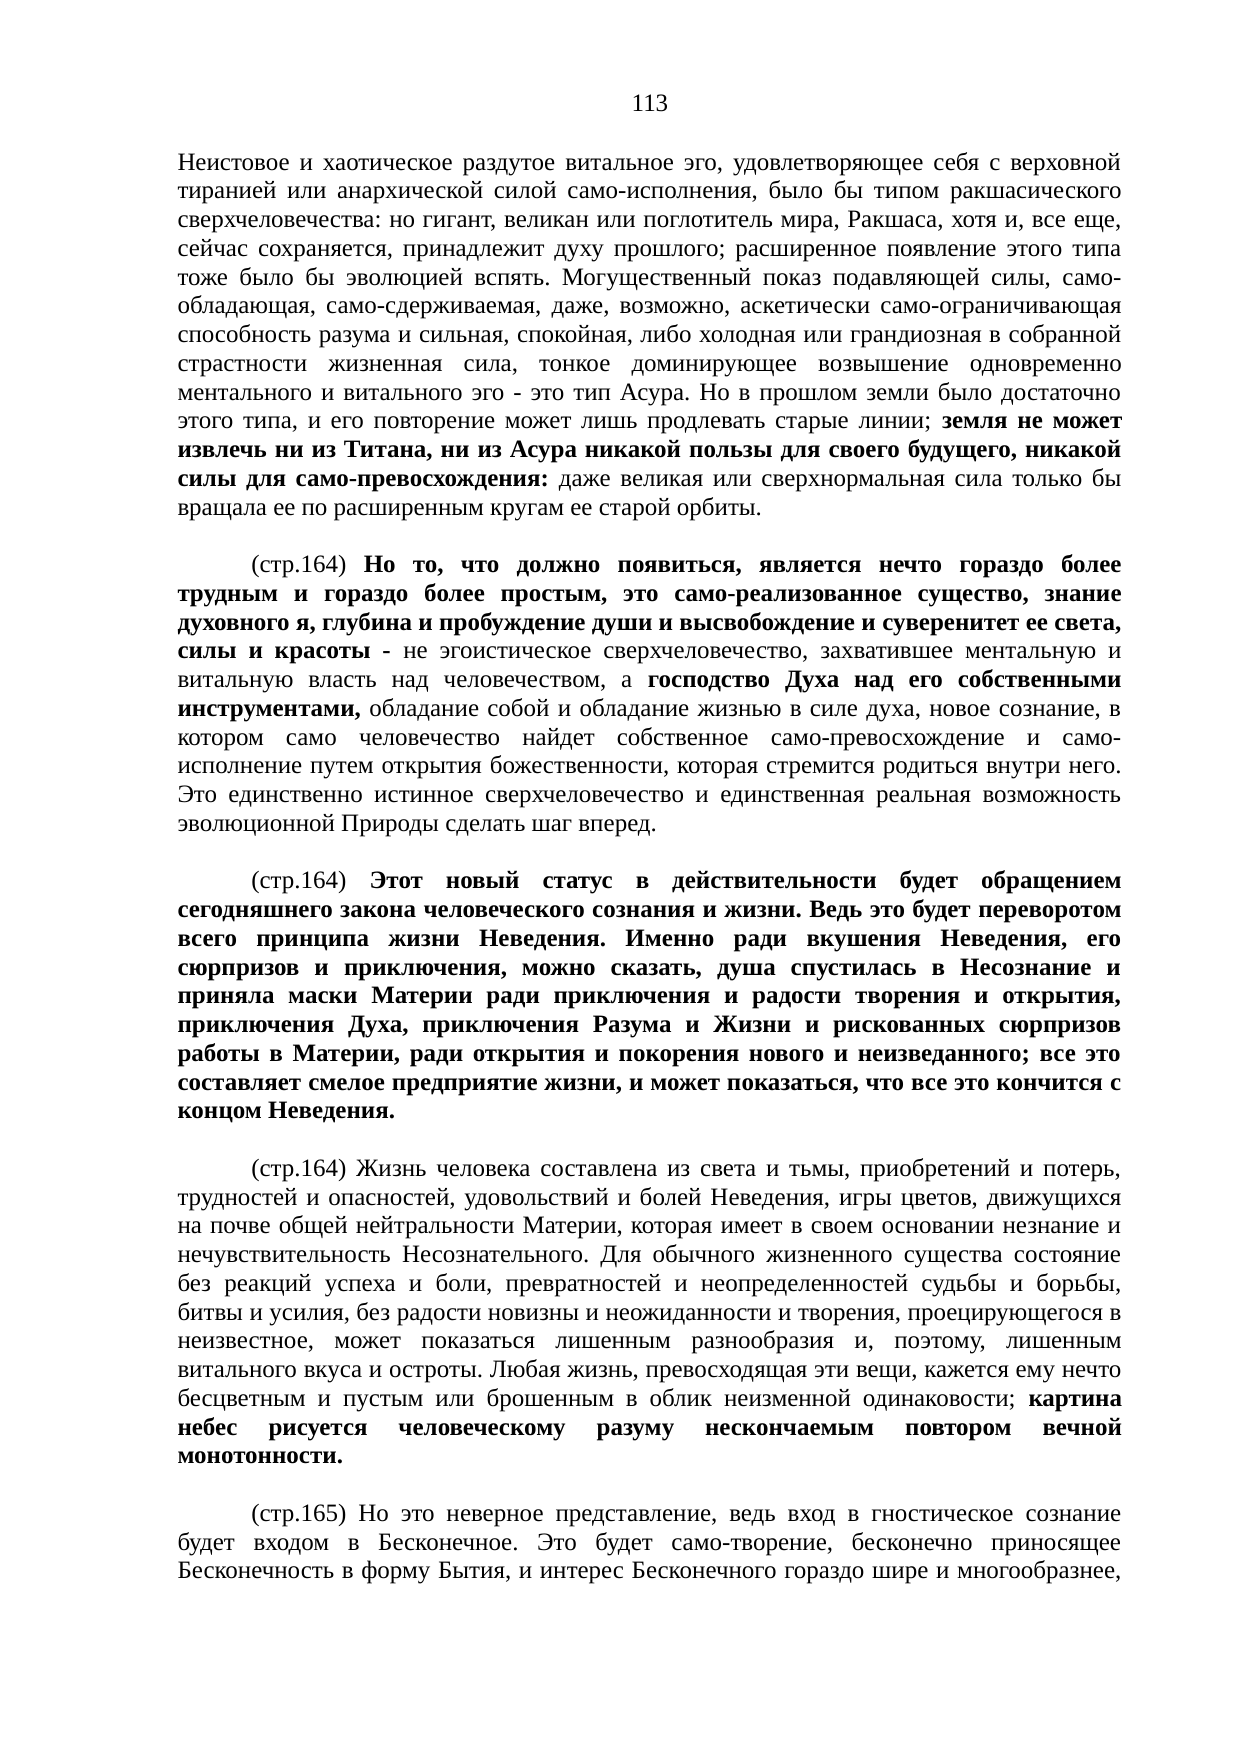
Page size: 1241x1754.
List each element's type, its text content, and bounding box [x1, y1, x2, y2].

text (стр.165) Но это неверное представление, ведь вход в гностическое сознание будет входом в Бесконечное. Это будет само-творение, бесконечно приносящее Бесконечность в форму Бытия, и интерес Бесконечного гораздо шире и многообразнее, [177, 1498, 1122, 1584]
text Неистовое и хаотическое раздутое витальное эго, удовлетворяющее себя с верховной тиранией или анархической силой само-исполнения, было бы типом ракшасического сверхчеловечества: но гигант, великан или поглотитель мира, Ракшаса, хотя и, все еще, сейчас сохраняется, принадлежит духу прошлого; расширенное появление этого типа тоже было бы эволюцией вспять. Могущественный показ подавляющей силы, само-обладающая, само-сдерживаемая, даже, возможно, аскетически само-ограничивающая способность разума и сильная, спокойная, либо холодная или грандиозная в собранной страстности жизненная сила, тонкое доминирующее возвышение одновременно ментального и витального эго - это тип Асура. Но в прошлом земли было достаточно этого типа, и его повторение может лишь продлевать старые линии; земля не может извлечь ни из Титана, ни из Асура никакой пользы для своего будущего, никакой силы для само-превосхождения: даже великая или сверхнормальная сила только бы вращала ее по расширенным кругам ее старой орбиты. [177, 147, 1122, 521]
text (стр.164) Жизнь человека составлена из света и тьмы, приобретений и потерь, трудностей и опасностей, удовольствий и болей Неведения, игры цветов, движущихся на почве общей нейтральности Материи, которая имеет в своем основании незнание и нечувствительность Несознательного. Для обычного жизненного существа состояние без реакций успеха и боли, превратностей и неопределенностей судьбы и борьбы, битвы и усилия, без радости новизны и неожиданности и творения, проецирующегося в неизвестное, может показаться лишенным разнообразия и, поэтому, лишенным витального вкуса и остроты. Любая жизнь, превосходящая эти вещи, кажется ему нечто бесцветным и пустым или брошенным в облик неизменной одинаковости; картина небес рисуется человеческому разуму нескончаемым повтором вечной монотонности. [177, 1153, 1122, 1469]
text (стр.164) Но то, что должно появиться, является нечто гораздо более трудным и гораздо более простым, это само-реализованное существо, знание духовного я, глубина и пробуждение души и высвобождение и суверенитет ее света, силы и красоты - не эгоистическое сверхчеловечество, захватившее ментальную и витальную власть над человечеством, а господство Духа над его собственными инструментами, обладание собой и обладание жизнью в силе духа, новое сознание, в котором само человечество найдет собственное само-превосхождение и само-исполнение путем открытия божественности, которая стремится родиться внутри него. Это единственно истинное сверхчеловечество и единственная реальная возможность эволюционной Природы сделать шаг вперед. [177, 549, 1122, 837]
text (стр.164) Этот новый статус в действительности будет обращением сегодняшнего закона человеческого сознания и жизни. Ведь это будет переворотом всего принципа жизни Неведения. Именно ради вкушения Неведения, его сюрпризов и приключения, можно сказать, душа спустилась в Несознание и приняла маски Материи ради приключения и радости творения и открытия, приключения Духа, приключения Разума и Жизни и рискованных сюрпризов работы в Материи, ради открытия и покорения нового и неизведанного; все это составляет смелое предприятие жизни, и может показаться, что все это кончится с концом Неведения. [177, 866, 1122, 1124]
